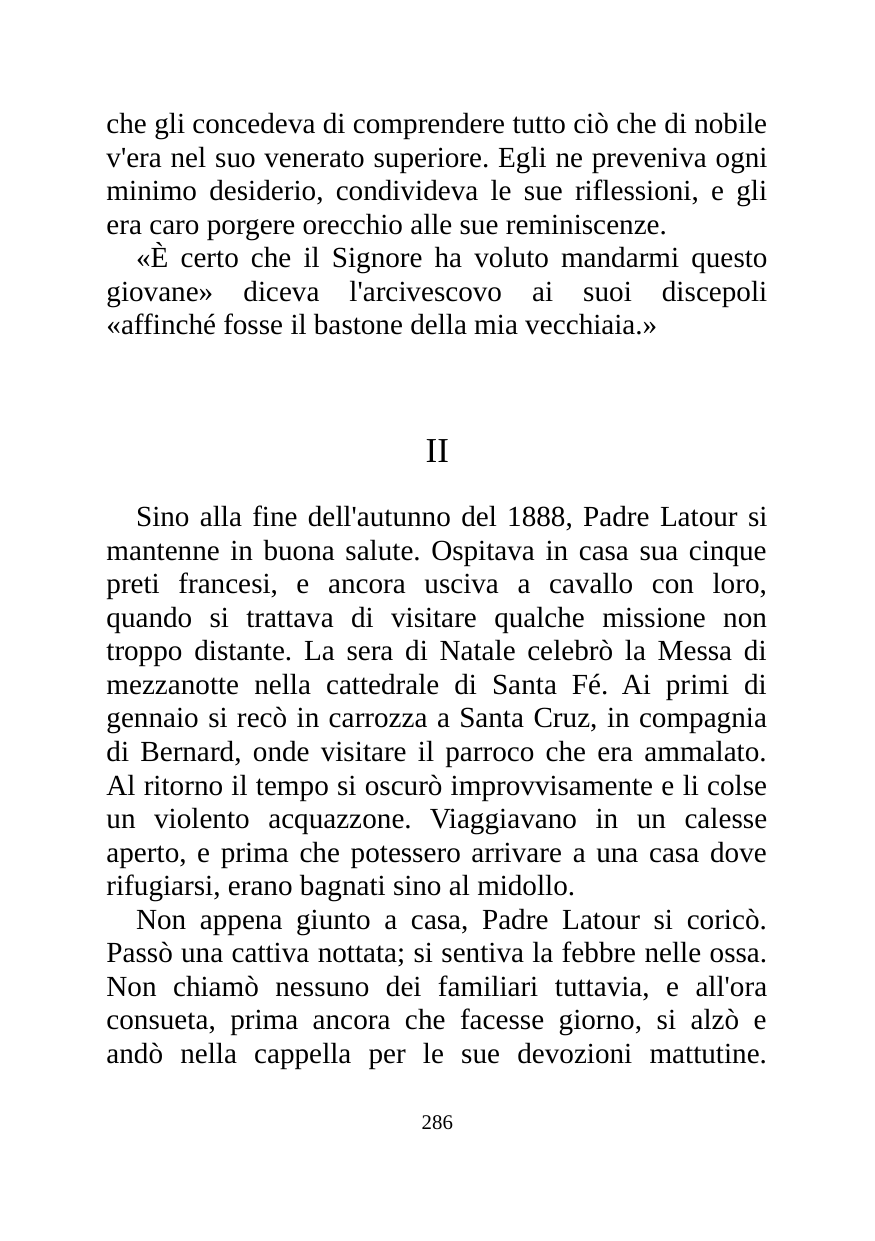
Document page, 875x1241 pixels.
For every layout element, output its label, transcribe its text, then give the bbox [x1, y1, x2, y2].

text Non appena giunto a casa, Padre Latour si coricò. Passò una cattiva nottata; si sentiva la febbre nelle ossa. Non chiamò nessuno dei familiari tuttavia, e all'ora consueta, prima ancora che facesse giorno, si alzò e andò nella cappella per le sue devozioni mattutine. [106, 902, 768, 1069]
subtitle II [106, 429, 768, 470]
text che gli concedeva di comprendere tutto ciò che di nobile v'era nel suo venerato superiore. Egli ne preveniva ogni minimo desiderio, condivideva le sue riflessioni, e gli era caro porgere orecchio alle sue reminiscenze. [106, 106, 768, 240]
text «È certo che il Signore ha voluto mandarmi questo giovane» diceva l'arcivescovo ai suoi discepoli «affinché fosse il bastone della mia vecchiaia.» [106, 240, 768, 341]
text Sino alla fine dell'autunno del 1888, Padre Latour si mantenne in buona salute. Ospitava in casa sua cinque preti francesi, e ancora usciva a cavallo con loro, quando si trattava di visitare qualche missione non troppo distante. La sera di Natale celebrò la Messa di mezzanotte nella cattedrale di Santa Fé. Ai primi di gennaio si recò in carrozza a Santa Cruz, in compagnia di Bernard, onde visitare il parroco che era ammalato. Al ritorno il tempo si oscurò improvvisamente e li colse un violento acquazzone. Viaggiavano in un calesse aperto, e prima che potessero arrivare a una casa dove rifugiarsi, erano bagnati sino al midollo. [106, 499, 768, 902]
